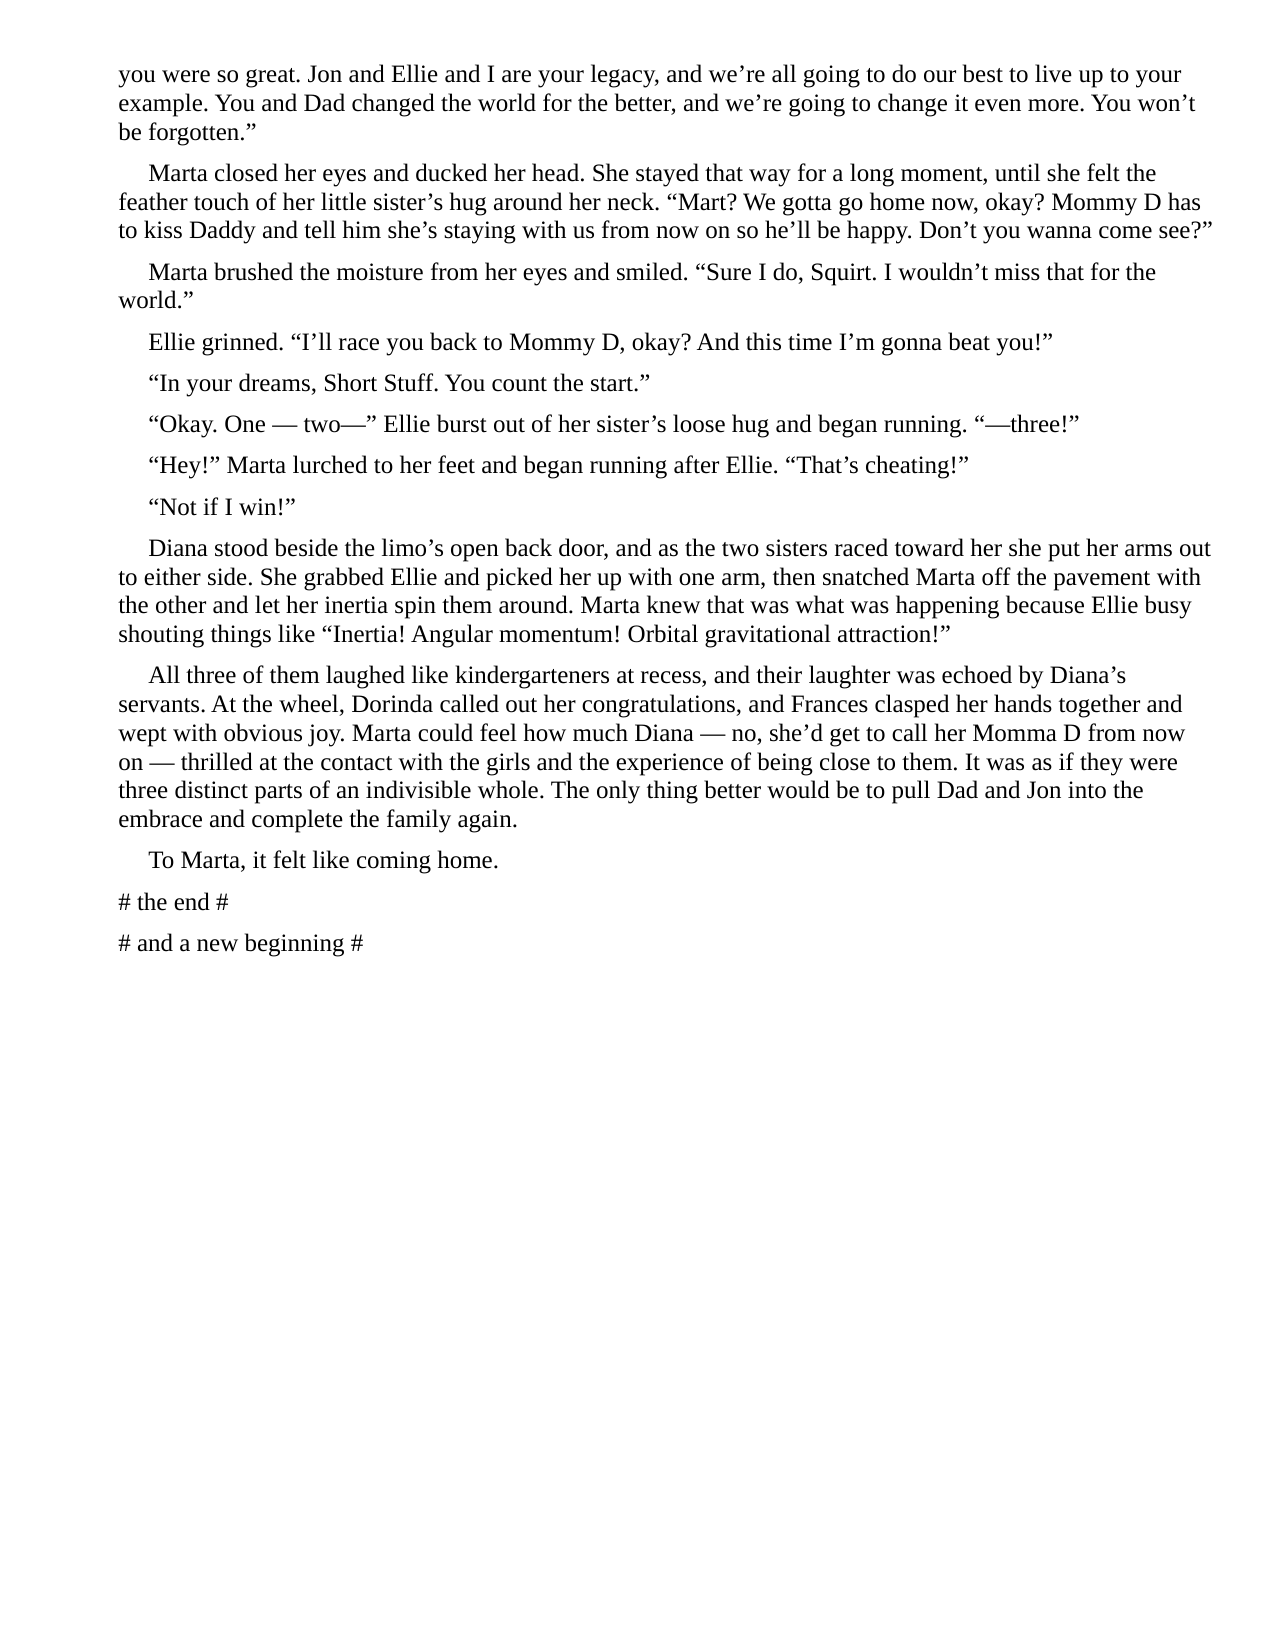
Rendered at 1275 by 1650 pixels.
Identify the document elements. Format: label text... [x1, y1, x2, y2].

text # and a new beginning # [118, 928, 1216, 957]
text To Marta, it felt like coming home. [118, 845, 1216, 874]
text # the end # [118, 887, 1216, 915]
text “In your dreams, Short Stuff. You count the start.” [118, 368, 1216, 397]
text Marta brushed the moisture from her eyes and smiled. “Sure I do, Squirt. I wouldn’t miss that for the world.” [118, 257, 1216, 314]
text All three of them laughed like kindergarteners at recess, and their laughter was echoed by Diana’s servants. At the wheel, Dorinda called out her congratulations, and Frances clasped her hands together and wept with obvious joy. Marta could feel how much Diana — no, she’d get to call her Momma D from now on — thrilled at the contact with the girls and the experience of being close to them. It was as if they were three distinct parts of an indivisible whole. The only thing better would be to pull Dad and Jon into the embrace and complete the family again. [118, 660, 1216, 833]
text you were so great. Jon and Ellie and I are your legacy, and we’re all going to do our best to live up to your example. You and Dad changed the world for the better, and we’re going to change it even more. You won’t be forgotten.” [118, 59, 1216, 145]
text “Hey!” Marta lurched to her feet and began running after Ellie. “That’s cheating!” [118, 450, 1216, 479]
text Diana stood beside the limo’s open back door, and as the two sisters raced toward her she put her arms out to either side. She grabbed Ellie and picked her up with one arm, then snatched Marta off the pavement with the other and let her inertia spin them around. Marta knew that was what was happening because Ellie busy shouting things like “Inertia! Angular momentum! Orbital gravitational attraction!” [118, 533, 1216, 648]
text “Okay. One — two—” Ellie burst out of her sister’s loose hug and began running. “—three!” [118, 409, 1216, 438]
text Ellie grinned. “I’ll race you back to Mommy D, okay? And this time I’m gonna beat you!” [118, 327, 1216, 355]
text “Not if I win!” [118, 492, 1216, 520]
text Marta closed her eyes and ducked her head. She stayed that way for a long moment, until she felt the feather touch of her little sister’s hug around her neck. “Mart? We gotta go home now, okay? Mommy D has to kiss Daddy and tell him she’s staying with us from now on so he’ll be happy. Don’t you wanna come see?” [118, 158, 1216, 244]
